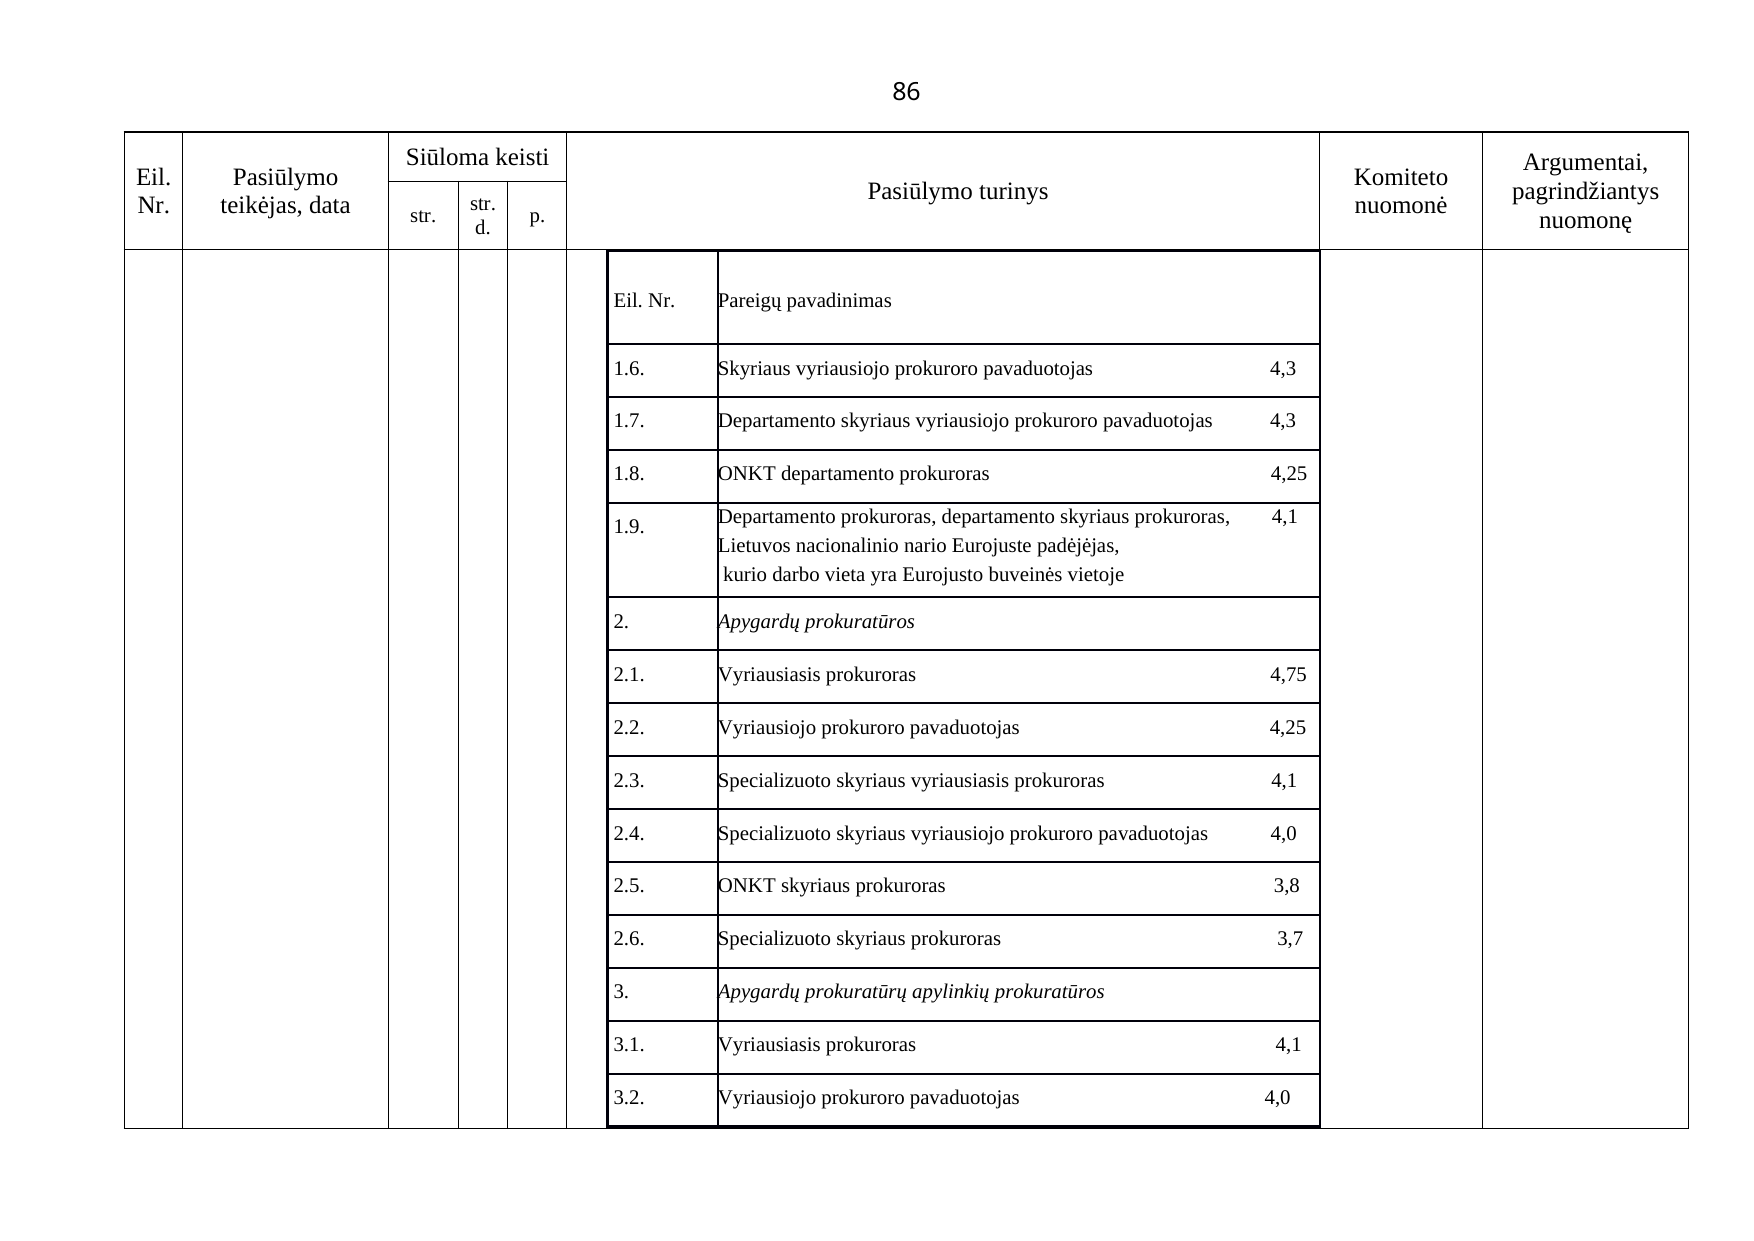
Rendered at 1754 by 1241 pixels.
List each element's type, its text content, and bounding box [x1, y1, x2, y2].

table_cell str. d. [459, 182, 507, 248]
table_cell Departamento skyriaus vyriausiojo prokuroro pavaduotojas 4,3 [719, 398, 1319, 449]
table_cell Departamento prokuroras, departamento skyriaus prokuroras, 4,1 Lietuvos nacionalinio nario Eurojuste padėjėjas, kurio darbo vieta yra Eurojusto buveinės vietoje [719, 504, 1319, 596]
table_cell [125, 250, 182, 1127]
table_header [567, 133, 596, 248]
table_cell 3. [609, 969, 717, 1019]
table_cell 2. [609, 598, 717, 649]
table_cell 1.9. [609, 504, 717, 596]
table_cell [508, 250, 566, 1127]
table_header Pareigų pavadinimas [719, 252, 1319, 343]
table_cell 3.2. [609, 1075, 717, 1125]
table_cell [389, 250, 458, 1127]
table_cell Vyriausiojo prokuroro pavaduotojas 4,0 [719, 1075, 1319, 1125]
table_cell 1.8. [609, 451, 717, 502]
table_cell Specializuoto skyriaus vyriausiasis prokuroras 4,1 [719, 757, 1319, 808]
table_cell Specializuoto skyriaus prokuroras 3,7 [719, 916, 1319, 967]
table_cell 1.6. [609, 345, 717, 396]
table_header Komiteto nuomonė [1320, 133, 1482, 248]
table_cell [183, 250, 388, 1127]
table_cell 1.7. [609, 398, 717, 449]
table_cell [1483, 250, 1688, 1127]
table_cell 2.6. [609, 916, 717, 967]
table_cell 2.5. [609, 863, 717, 914]
table_header Pasiūlymo turinys [596, 133, 1319, 248]
table_cell Vyriausiojo prokuroro pavaduotojas 4,25 [719, 704, 1319, 755]
table_cell p. [508, 182, 566, 248]
table_header Argumentai, pagrindžiantys nuomonę [1483, 133, 1688, 248]
table_header Siūloma keisti [389, 133, 566, 181]
table_header Eil. Nr. [609, 252, 717, 343]
table_cell Vyriausiasis prokuroras 4,1 [719, 1022, 1319, 1072]
table_cell str. [389, 182, 458, 248]
table_cell 2.1. [609, 651, 717, 702]
table_cell Vyriausiasis prokuroras 4,75 [719, 651, 1319, 702]
table_header Pasiūlymo teikėjas, data [183, 133, 388, 248]
table_cell 3.1. [609, 1022, 717, 1072]
table_cell Specializuoto skyriaus vyriausiojo prokuroro pavaduotojas 4,0 [719, 810, 1319, 861]
table_cell Skyriaus vyriausiojo prokuroro pavaduotojas 4,3 [719, 345, 1319, 396]
table_cell 2.4. [609, 810, 717, 861]
table_cell Apygardų prokuratūros [719, 598, 1319, 649]
table_cell [1321, 250, 1482, 1127]
table_cell 2.3. [609, 757, 717, 808]
table_cell ONKT departamento prokuroras 4,25 [719, 451, 1319, 502]
table_header Eil. Nr. [125, 133, 182, 248]
table_cell ONKT skyriaus prokuroras 3,8 [719, 863, 1319, 914]
table_cell [459, 250, 507, 1127]
table_cell Apygardų prokuratūrų apylinkių prokuratūros [719, 969, 1319, 1019]
table_cell [567, 250, 596, 1127]
table_cell 2.2. [609, 704, 717, 755]
